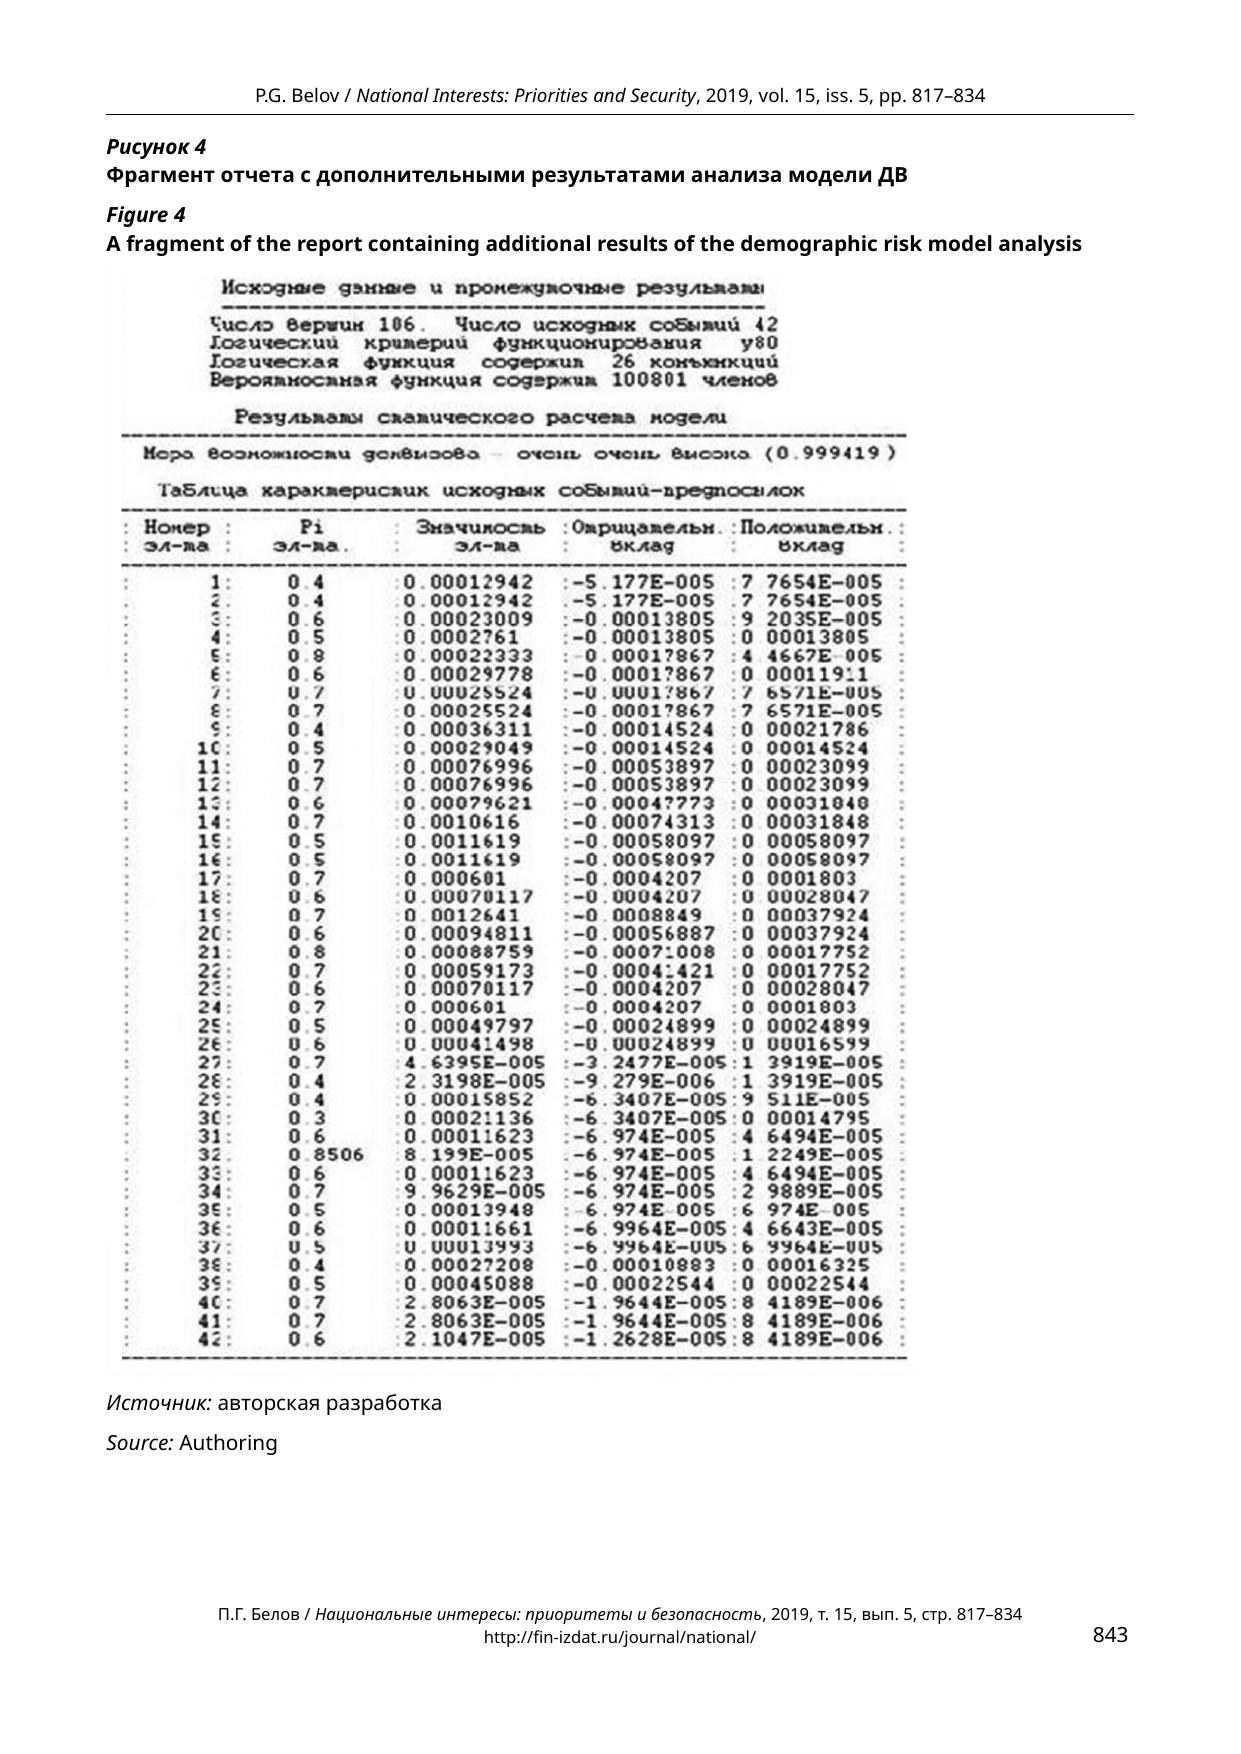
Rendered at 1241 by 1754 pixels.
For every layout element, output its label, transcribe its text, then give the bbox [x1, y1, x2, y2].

text A fragment of the report containing additional results of the demographic risk model analysis [106, 229, 1134, 257]
text Source: Authoring [106, 1428, 1134, 1457]
text Figure 4 [106, 201, 1134, 229]
text Рисунок 4 [106, 132, 1134, 160]
text Фрагмент отчета с дополнительными результатами анализа модели ДВ [106, 160, 1134, 189]
picture [106, 269, 919, 1377]
text Источник: авторская разработка [106, 1388, 1134, 1416]
